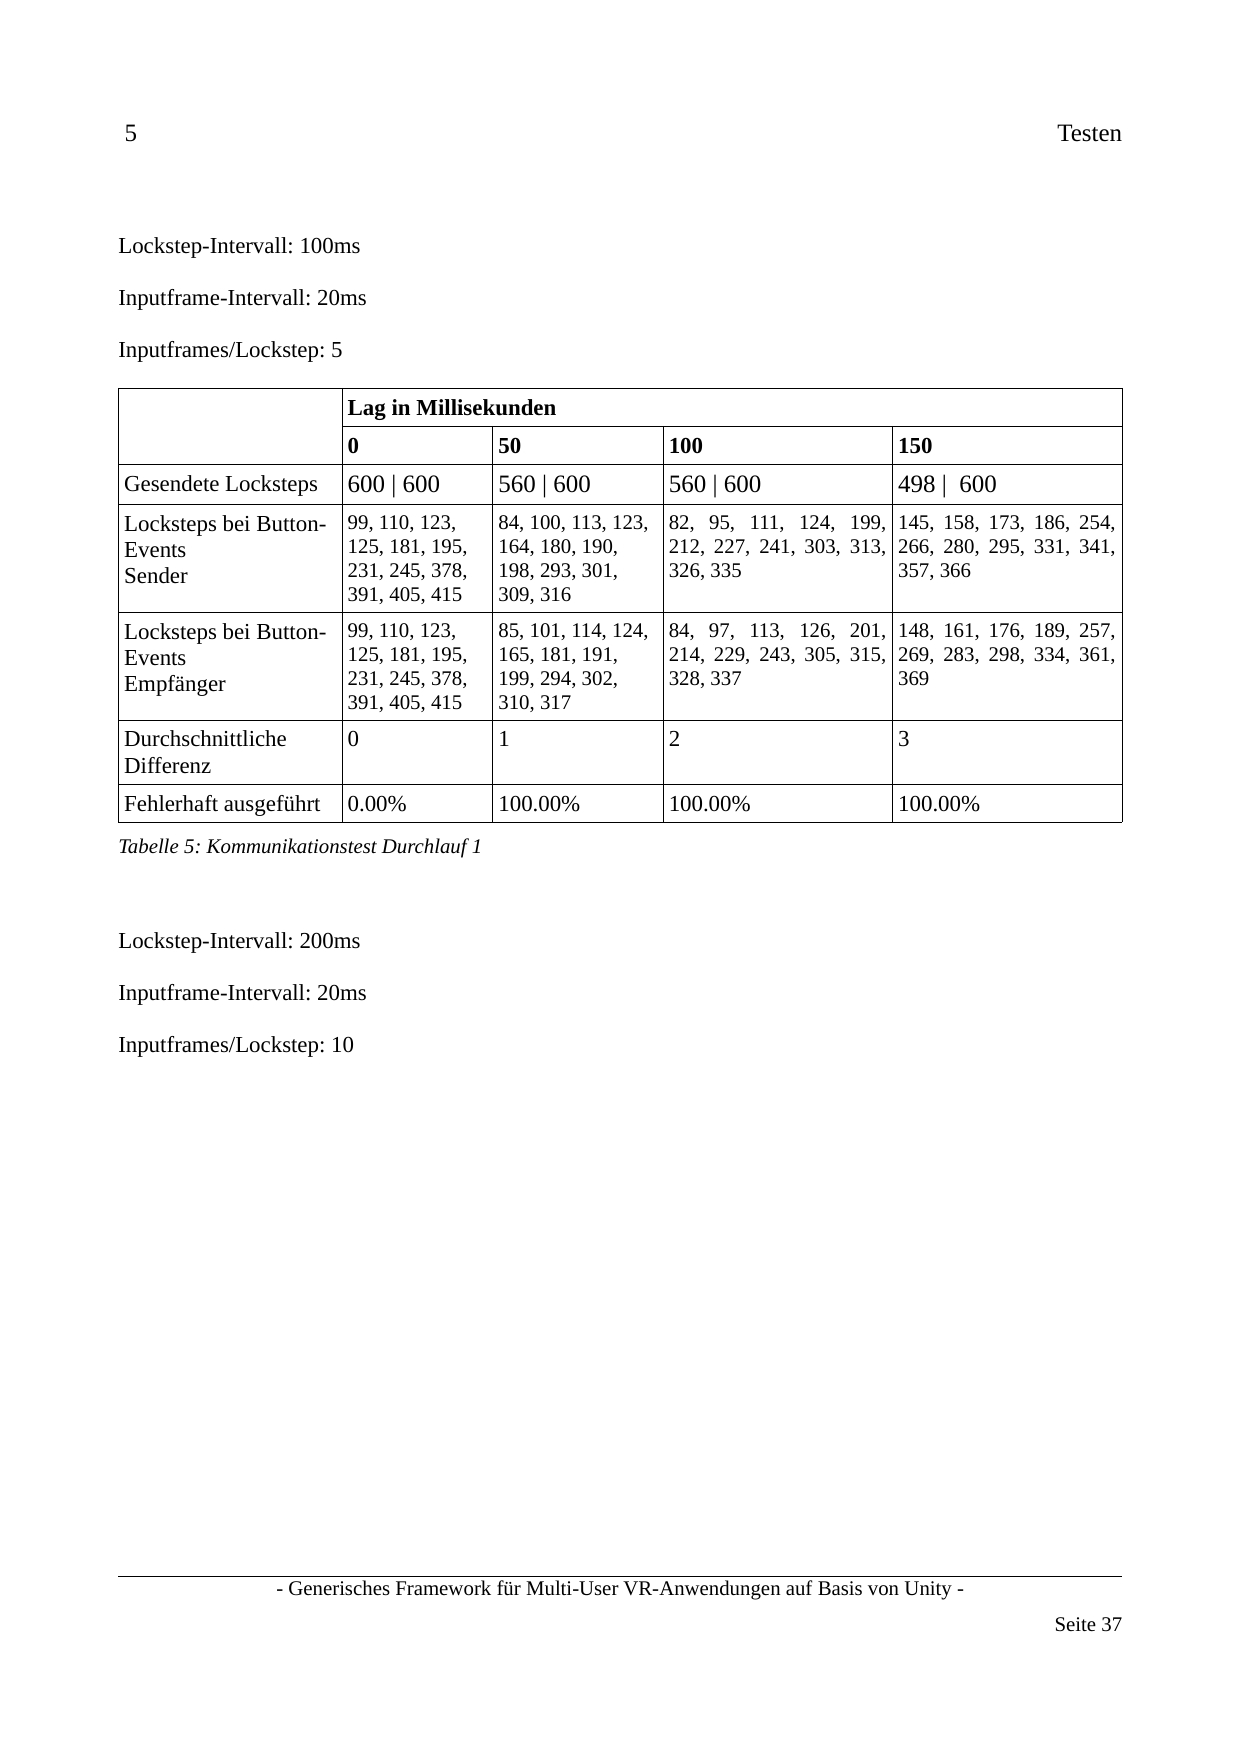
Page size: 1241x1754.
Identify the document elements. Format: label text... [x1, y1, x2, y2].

table_header [119, 389, 342, 464]
table_cell 498 | 600 [893, 465, 1122, 504]
table_cell Gesendete Locksteps [119, 465, 342, 504]
table_cell Durchschnittliche Differenz [119, 721, 342, 784]
table_cell 2 [664, 721, 892, 784]
table_cell 100 [664, 427, 892, 464]
text Inputframe-Intervall: 20ms [118, 979, 1122, 1005]
text Inputframe-Intervall: 20ms [118, 284, 1122, 310]
table_cell Fehlerhaft ausgeführt [119, 785, 342, 822]
table_header Lag in Millisekunden [343, 389, 1122, 426]
table_cell 84, 97, 113, 126, 201, 214, 229, 243, 305, 315, 328, 337 [664, 613, 892, 720]
table_cell 0 [343, 427, 492, 464]
text Lockstep-Intervall: 200ms [118, 927, 1122, 953]
table_cell 100,00% [893, 785, 1122, 822]
table_cell Locksteps bei Button-Events Sender [119, 505, 342, 612]
table_cell 100,00% [493, 785, 663, 822]
table_cell 560 | 600 [664, 465, 892, 504]
table_cell 0 [343, 721, 492, 784]
table_cell 99, 110, 123, 125, 181, 195, 231, 245, 378, 391, 405, 415 [343, 505, 492, 612]
table_cell 85, 101, 114, 124, 165, 181, 191, 199, 294, 302, 310, 317 [493, 613, 663, 720]
table_cell 3 [893, 721, 1122, 784]
table_cell 82, 95, 111, 124, 199, 212, 227, 241, 303, 313, 326, 335 [664, 505, 892, 612]
table_cell 100,00% [664, 785, 892, 822]
text Tabelle 5: Kommunikationstest Durchlauf 1 [118, 834, 1122, 858]
table_cell 84, 100, 113, 123, 164, 180, 190, 198, 293, 301, 309, 316 [493, 505, 663, 612]
table_cell 150 [893, 427, 1122, 464]
table_cell 600 | 600 [343, 465, 492, 504]
table_cell 50 [493, 427, 663, 464]
table_cell Locksteps bei Button-Events Empfänger [119, 613, 342, 720]
table_cell 1 [493, 721, 663, 784]
text Inputframes/Lockstep: 5 [118, 336, 1122, 362]
table_cell 560 | 600 [493, 465, 663, 504]
table_cell 99, 110, 123, 125, 181, 195, 231, 245, 378, 391, 405, 415 [343, 613, 492, 720]
text Lockstep-Intervall: 100ms [118, 232, 1122, 258]
text Inputframes/Lockstep: 10 [118, 1031, 1122, 1057]
table_cell 148, 161, 176, 189, 257, 269, 283, 298, 334, 361, 369 [893, 613, 1122, 720]
table_cell 0,00% [343, 785, 492, 822]
table_cell 145, 158, 173, 186, 254, 266, 280, 295, 331, 341, 357, 366 [893, 505, 1122, 612]
